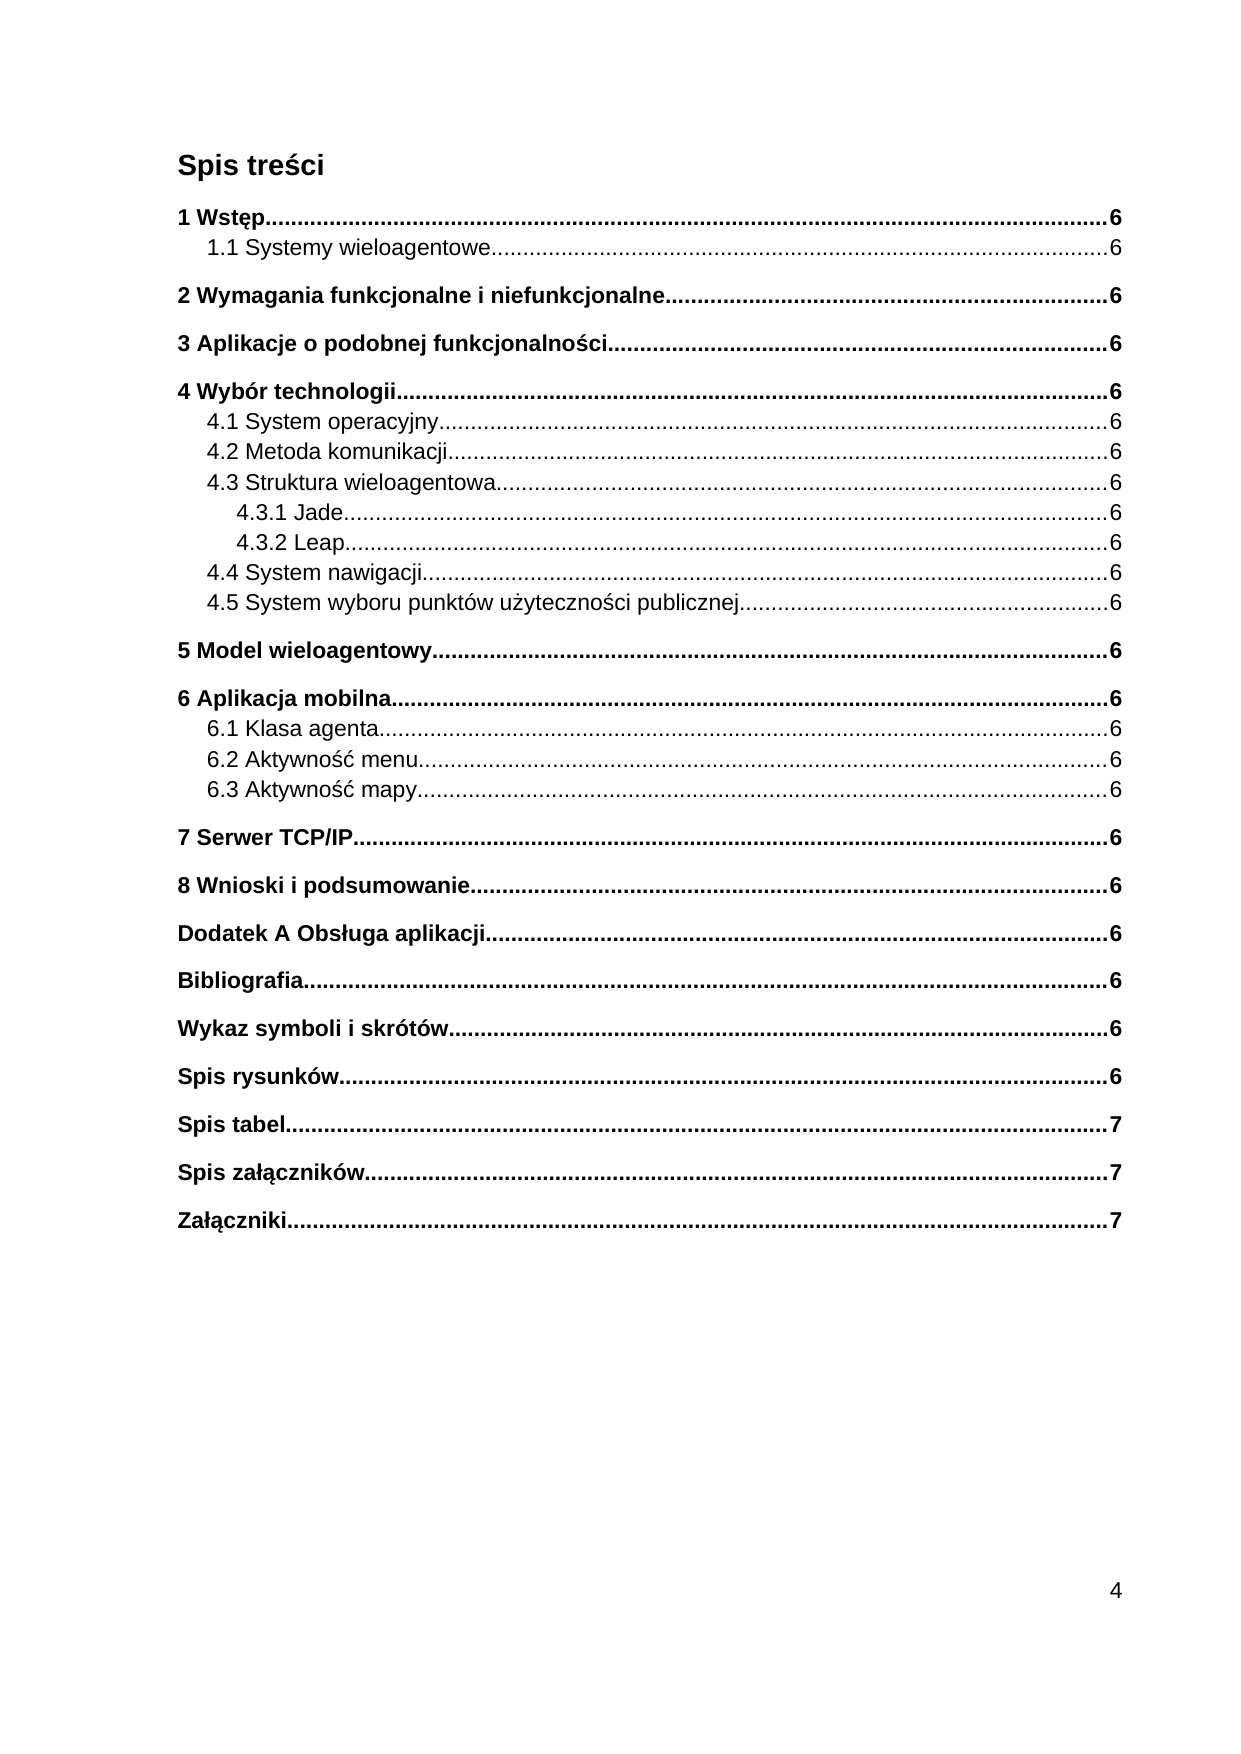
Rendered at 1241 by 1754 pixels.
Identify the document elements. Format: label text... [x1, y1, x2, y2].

text 4 Wybór technologii 6 [177, 378, 1122, 404]
text 7 Serwer TCP/IP 6 [177, 824, 1122, 850]
text Wykaz symboli i skrótów 6 [177, 1015, 1122, 1042]
text 2 Wymagania funkcjonalne i niefunkcjonalne 6 [177, 282, 1122, 308]
subtitle Spis treści [177, 148, 1122, 181]
text 8 Wnioski i podsumowanie 6 [177, 872, 1122, 898]
text Bibliografia 6 [177, 967, 1122, 994]
text 1 Wstęp 6 [177, 204, 1122, 230]
text Dodatek A Obsługa aplikacji 6 [177, 919, 1122, 946]
text 6.1 Klasa agenta 6 [207, 715, 1122, 742]
text 6 Aplikacja mobilna 6 [177, 685, 1122, 711]
text 5 Model wieloagentowy 6 [177, 637, 1122, 663]
text 4.3 Struktura wieloagentowa 6 [207, 468, 1122, 495]
text 3 Aplikacje o podobnej funkcjonalności 6 [177, 330, 1122, 356]
text Załączniki 7 [177, 1207, 1122, 1233]
text 4.3.1 Jade 6 [236, 499, 1122, 525]
text 4.2 Metoda komunikacji 6 [207, 438, 1122, 464]
text Spis załączników 7 [177, 1159, 1122, 1185]
text 6.3 Aktywność mapy 6 [207, 776, 1122, 802]
text Spis tabel 7 [177, 1111, 1122, 1137]
text 6.2 Aktywność menu 6 [207, 746, 1122, 772]
text 4.4 System nawigacji 6 [207, 559, 1122, 585]
text 4.5 System wyboru punktów użyteczności publicznej 6 [207, 589, 1122, 616]
text 1.1 Systemy wieloagentowe 6 [207, 234, 1122, 260]
text 4.3.2 Leap 6 [236, 529, 1122, 555]
text 4.1 System operacyjny 6 [207, 408, 1122, 434]
text Spis rysunków 6 [177, 1063, 1122, 1089]
